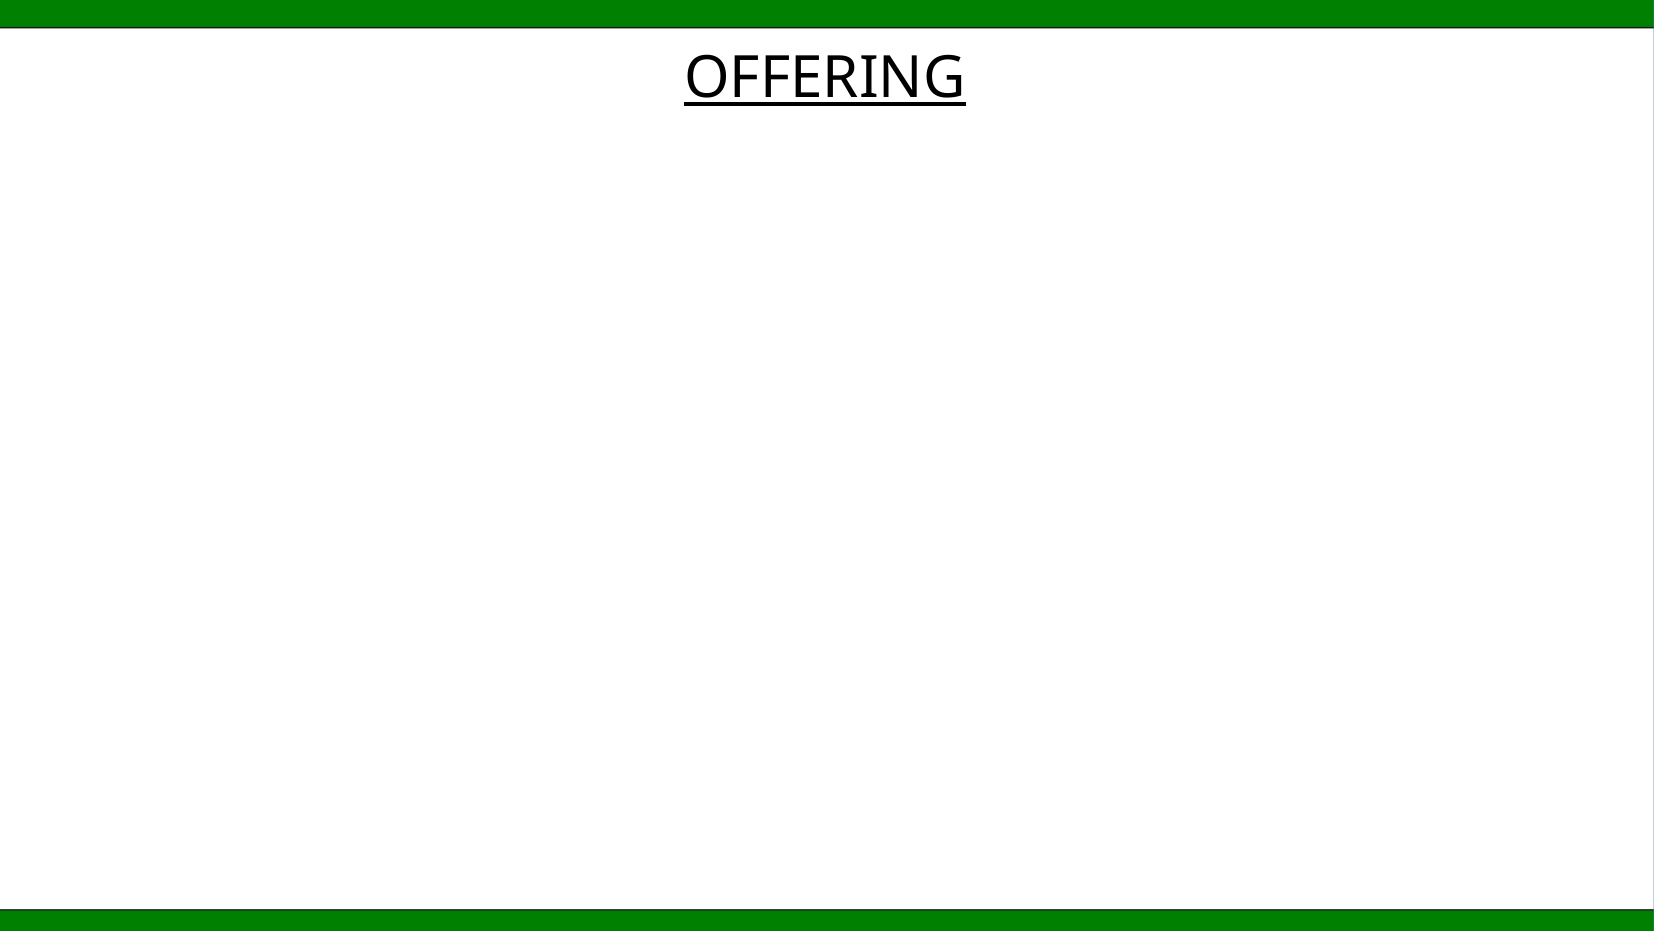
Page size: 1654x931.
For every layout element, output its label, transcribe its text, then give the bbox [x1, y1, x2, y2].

picture [0, 0, 1654, 931]
text_box OFFERING [105, 27, 1546, 121]
